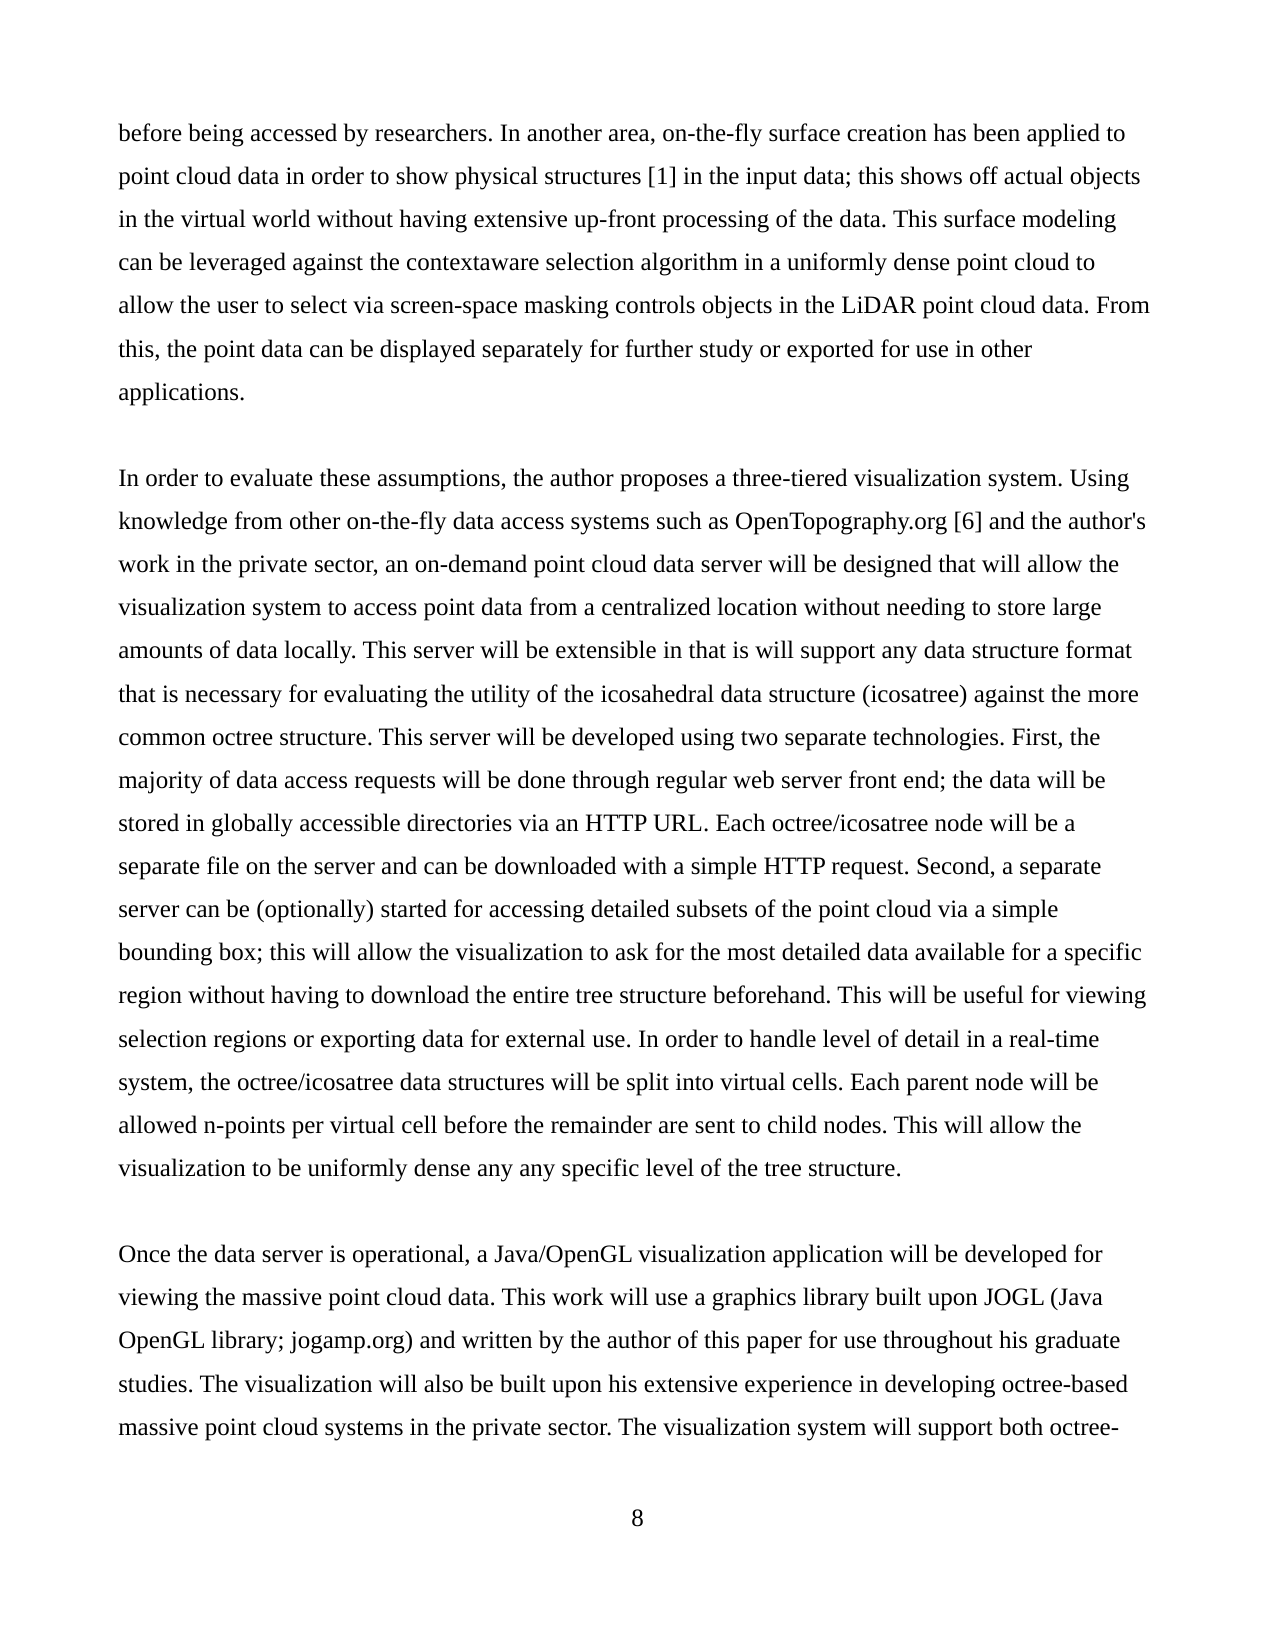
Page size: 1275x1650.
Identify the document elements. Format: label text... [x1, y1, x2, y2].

text Once the data server is operational, a Java/OpenGL visualization application will be developed for viewing the massive point cloud data. This work will use a graphics library built upon JOGL (Java OpenGL library; jogamp.org) and written by the author of this paper for use throughout his graduate studies. The visualization will also be built upon his extensive experience in developing octree-based massive point cloud systems in the private sector. The visualization system will support both octree- [118, 1239, 1157, 1441]
text before being accessed by researchers. In another area, on-the-fly surface creation has been applied to point cloud data in order to show physical structures [1] in the input data; this shows off actual objects in the virtual world without having extensive up-front processing of the data. This surface modeling can be leveraged against the contextaware selection algorithm in a uniformly dense point cloud to allow the user to select via screen-space masking controls objects in the LiDAR point cloud data. From this, the point data can be displayed separately for further study or exported for use in other applications. [118, 118, 1157, 406]
text In order to evaluate these assumptions, the author proposes a three-tiered visualization system. Using knowledge from other on-the-fly data access systems such as OpenTopography.org [6] and the author's work in the private sector, an on-demand point cloud data server will be designed that will allow the visualization system to access point data from a centralized location without needing to store large amounts of data locally. This server will be extensible in that is will support any data structure format that is necessary for evaluating the utility of the icosahedral data structure (icosatree) against the more common octree structure. This server will be developed using two separate technologies. First, the majority of data access requests will be done through regular web server front end; the data will be stored in globally accessible directories via an HTTP URL. Each octree/icosatree node will be a separate file on the server and can be downloaded with a simple HTTP request. Second, a separate server can be (optionally) started for accessing detailed subsets of the point cloud via a simple bounding box; this will allow the visualization to ask for the most detailed data available for a specific region without having to download the entire tree structure beforehand. This will be useful for viewing selection regions or exporting data for external use. In order to handle level of detail in a real-time system, the octree/icosatree data structures will be split into virtual cells. Each parent node will be allowed n-points per virtual cell before the remainder are sent to child nodes. This will allow the visualization to be uniformly dense any any specific level of the tree structure. [118, 463, 1157, 1182]
